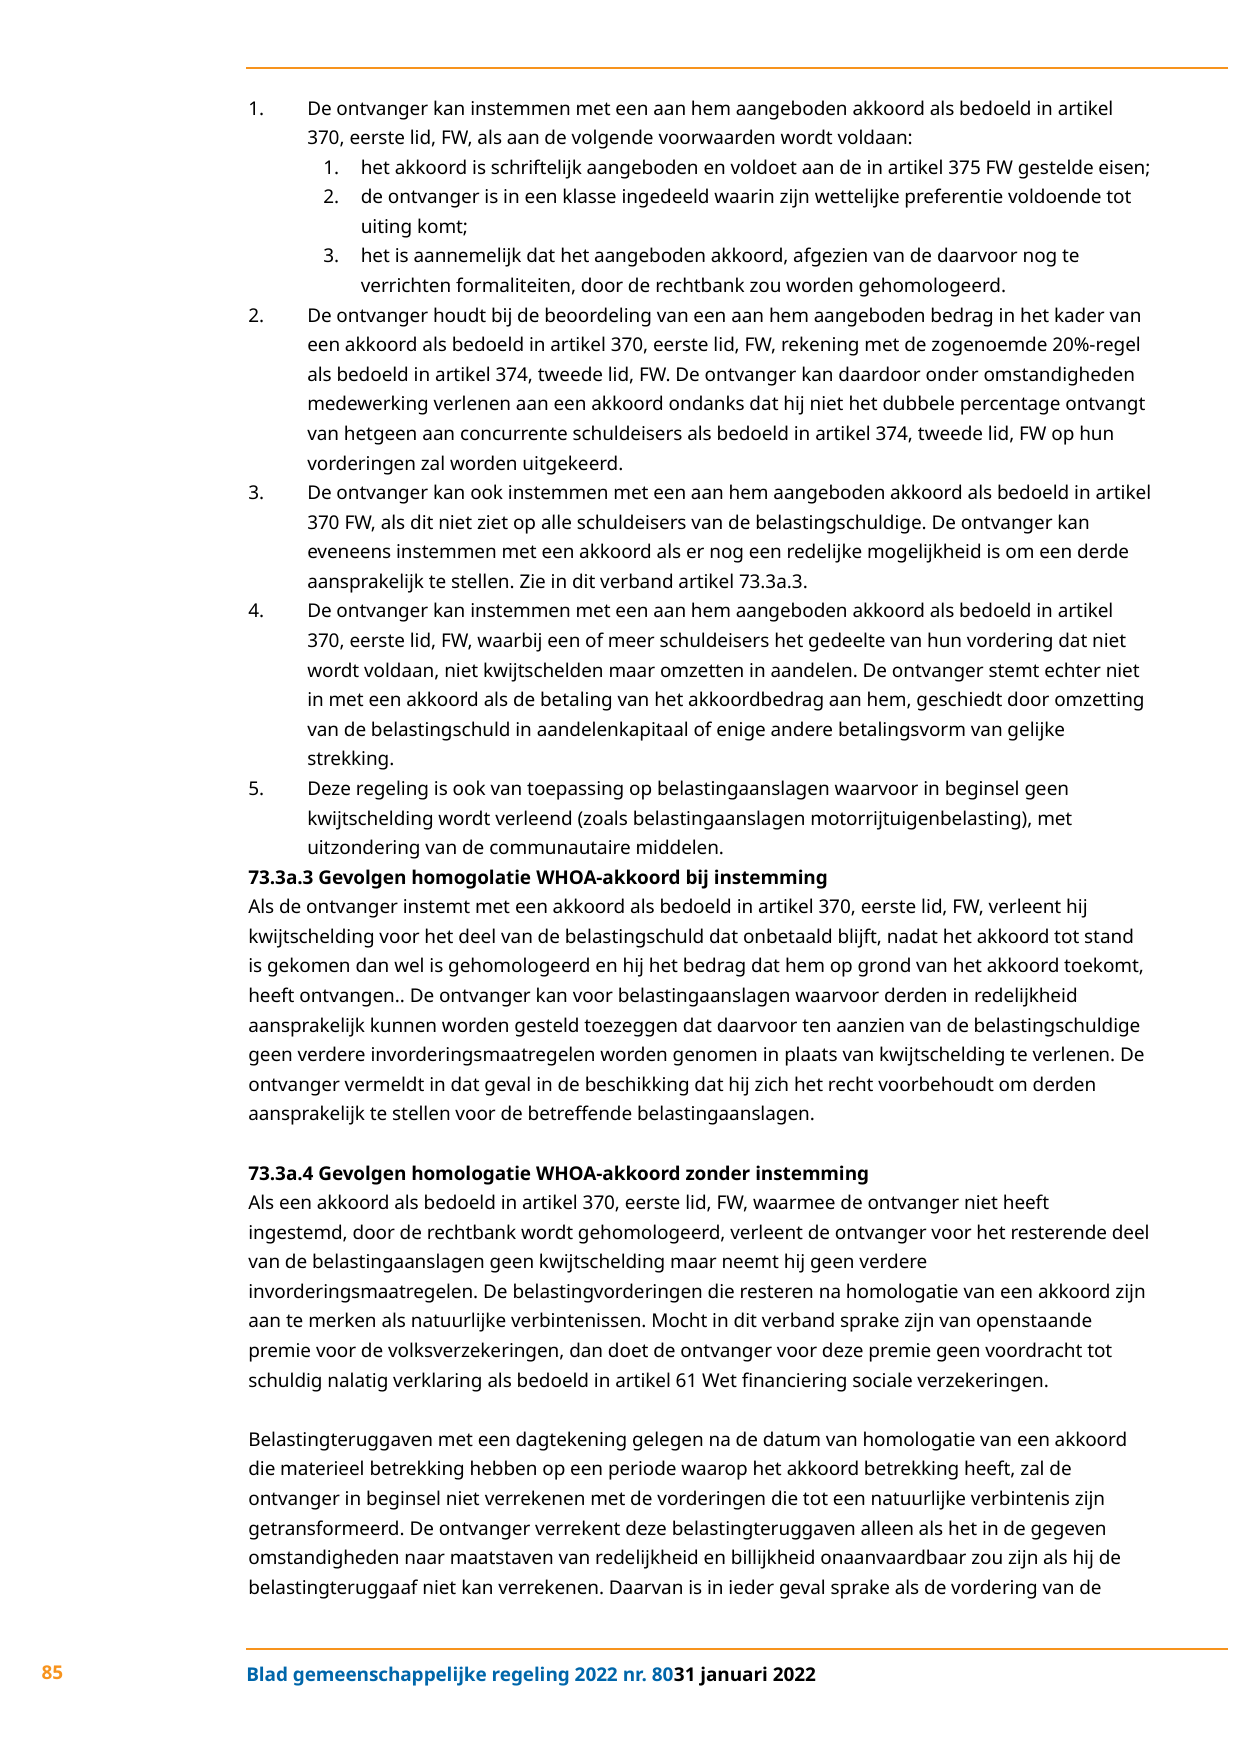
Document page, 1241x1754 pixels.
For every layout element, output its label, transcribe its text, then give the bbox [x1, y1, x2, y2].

list De ontvanger kan instemmen met een aan hem aangeboden akkoord als bedoeld in artikel 370, eerste lid, FW, waarbij een of meer schuldeisers het gedeelte van hun vordering dat niet wordt voldaan, niet kwijtschelden maar omzetten in aandelen. De ontvanger stemt echter niet in met een akkoord als de betaling van het akkoordbedrag aan hem, geschiedt door omzetting van de belastingschuld in aandelenkapitaal of enige andere betalingsvorm van gelijke strekking. [248, 598, 1152, 771]
text 73.3a.3 Gevolgen homogolatie WHOA-akkoord bij instemming [248, 864, 1152, 890]
text Als een akkoord als bedoeld in artikel 370, eerste lid, FW, waarmee de ontvanger niet heeft ingestemd, door de rechtbank wordt gehomologeerd, verleent de ontvanger voor het resterende deel van de belastingaanslagen geen kwijtschelding maar neemt hij geen verdere invorderingsmaatregelen. De belastingvorderingen die resteren na homologatie van een akkoord zijn aan te merken als natuurlijke verbintenissen. Mocht in dit verband sprake zijn van openstaande premie voor de volksverzekeringen, dan doet de ontvanger voor deze premie geen voordracht tot schuldig nalatig verklaring als bedoeld in artikel 61 Wet financiering sociale verzekeringen. [248, 1189, 1152, 1393]
list het akkoord is schriftelijk aangeboden en voldoet aan de in artikel 375 FW gestelde eisen; [323, 154, 1152, 180]
text 73.3a.4 Gevolgen homologatie WHOA-akkoord zonder instemming [248, 1160, 1152, 1186]
list Deze regeling is ook van toepassing op belastingaanslagen waarvoor in beginsel geen kwijtschelding wordt verleend (zoals belastingaanslagen motorrijtuigenbelasting), met uitzondering van de communautaire middelen. [248, 775, 1152, 860]
list De ontvanger kan ook instemmen met een aan hem aangeboden akkoord als bedoeld in artikel 370 FW, als dit niet ziet op alle schuldeisers van de belastingschuldige. De ontvanger kan eveneens instemmen met een akkoord als er nog een redelijke mogelijkheid is om een derde aansprakelijk te stellen. Zie in dit verband artikel 73.3a.3. [248, 479, 1152, 594]
text Als de ontvanger instemt met een akkoord als bedoeld in artikel 370, eerste lid, FW, verleent hij kwijtschelding voor het deel van de belastingschuld dat onbetaald blijft, nadat het akkoord tot stand is gekomen dan wel is gehomologeerd en hij het bedrag dat hem op grond van het akkoord toekomt, heeft ontvangen.. De ontvanger kan voor belastingaanslagen waarvoor derden in redelijkheid aansprakelijk kunnen worden gesteld toezeggen dat daarvoor ten aanzien van de belastingschuldige geen verdere invorderingsmaatregelen worden genomen in plaats van kwijtschelding te verlenen. De ontvanger vermeldt in dat geval in de beschikking dat hij zich het recht voorbehoudt om derden aansprakelijk te stellen voor de betreffende belastingaanslagen. [248, 893, 1152, 1126]
list De ontvanger kan instemmen met een aan hem aangeboden akkoord als bedoeld in artikel 370, eerste lid, FW, als aan de volgende voorwaarden wordt voldaan: [248, 95, 1152, 150]
list het is aannemelijk dat het aangeboden akkoord, afgezien van de daarvoor nog te verrichten formaliteiten, door de rechtbank zou worden gehomologeerd. [323, 243, 1152, 298]
picture [41, 47, 231, 172]
list de ontvanger is in een klasse ingedeeld waarin zijn wettelijke preferentie voldoende tot uiting komt; [323, 183, 1152, 239]
list De ontvanger houdt bij de beoordeling van een aan hem aangeboden bedrag in het kader van een akkoord als bedoeld in artikel 370, eerste lid, FW, rekening met de zogenoemde 20%-regel als bedoeld in artikel 374, tweede lid, FW. De ontvanger kan daardoor onder omstandigheden medewerking verlenen aan een akkoord ondanks dat hij niet het dubbele percentage ontvangt van hetgeen aan concurrente schuldeisers als bedoeld in artikel 374, tweede lid, FW op hun vorderingen zal worden uitgekeerd. [248, 302, 1152, 476]
text Belastingteruggaven met een dagtekening gelegen na de datum van homologatie van een akkoord die materieel betrekking hebben op een periode waarop het akkoord betrekking heeft, zal de ontvanger in beginsel niet verrekenen met de vorderingen die tot een natuurlijke verbintenis zijn getransformeerd. De ontvanger verrekent deze belastingteruggaven alleen als het in de gegeven omstandigheden naar maatstaven van redelijkheid en billijkheid onaanvaardbaar zou zijn als hij de belastingteruggaaf niet kan verrekenen. Daarvan is in ieder geval sprake als de vordering van de [248, 1426, 1152, 1600]
